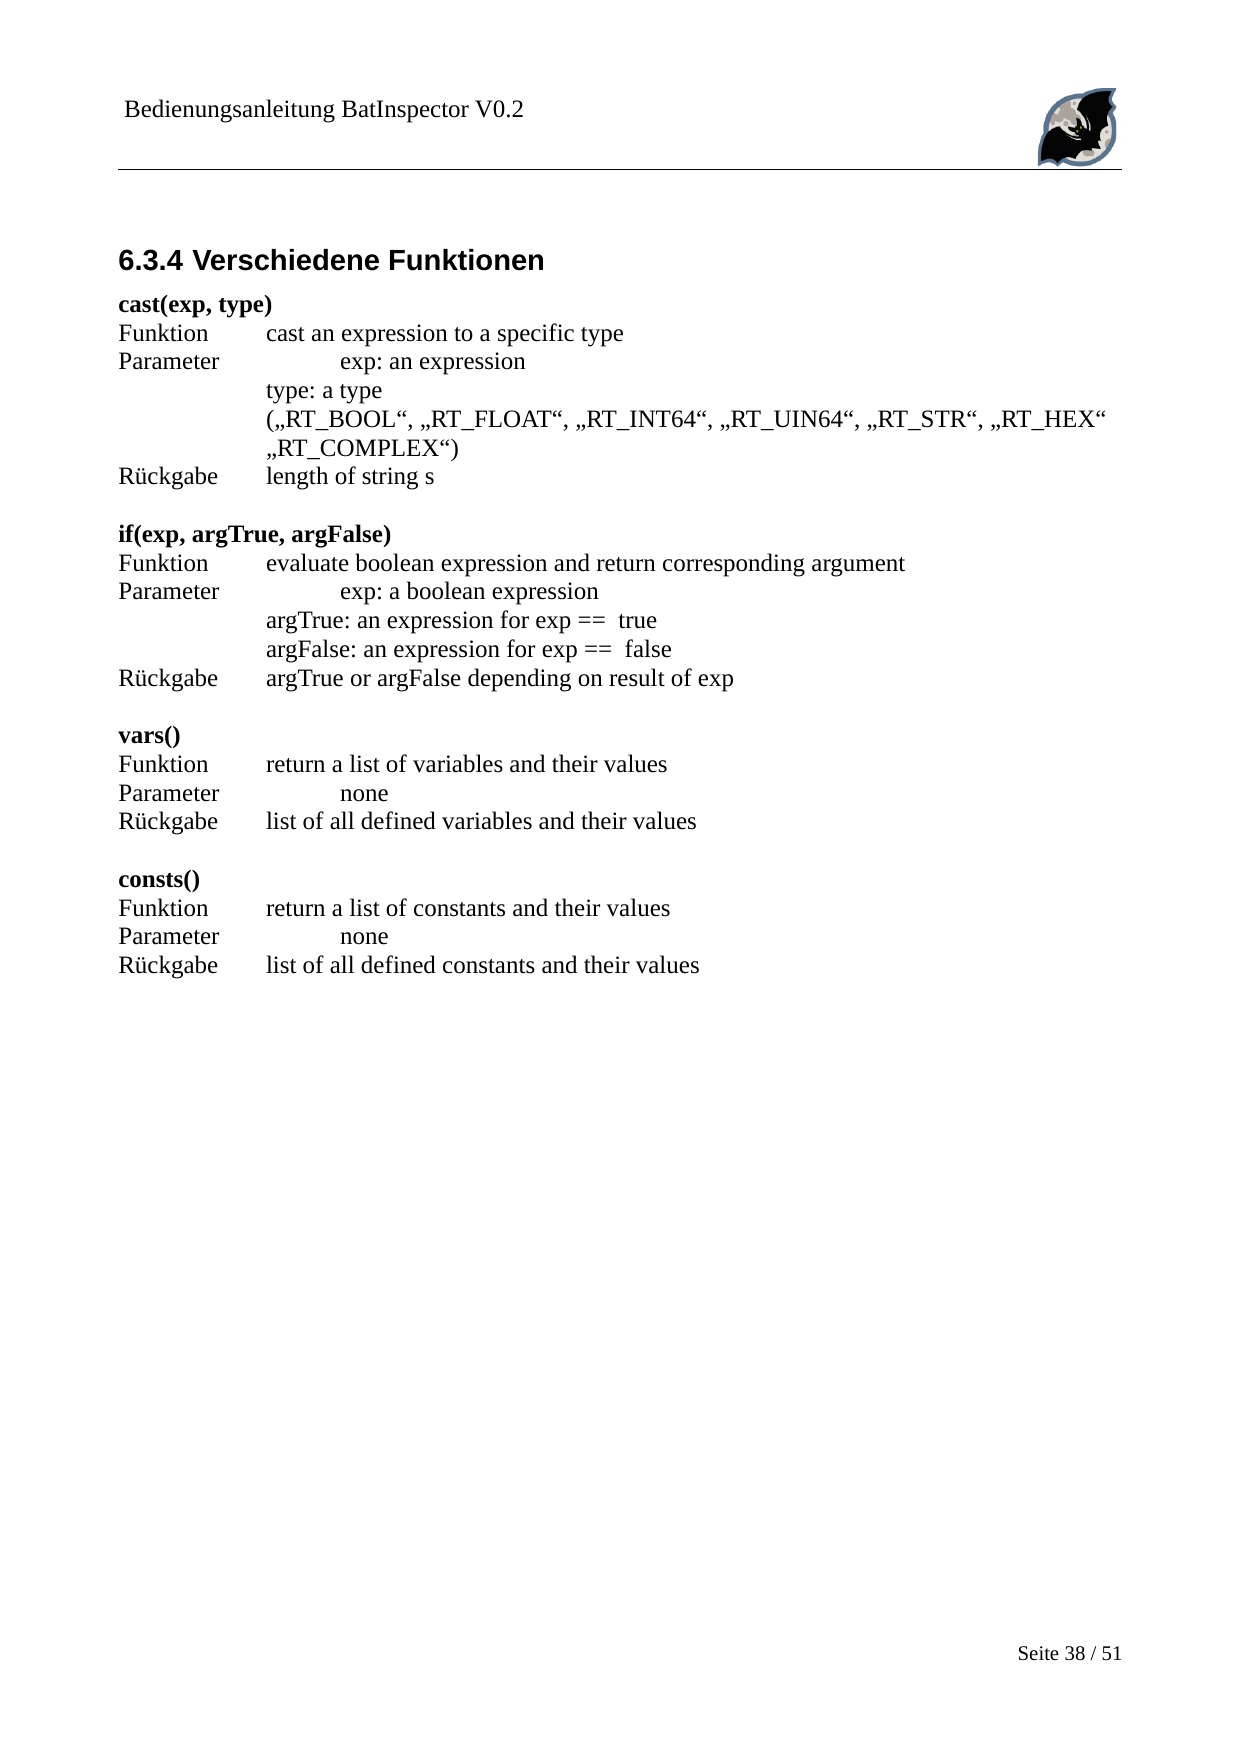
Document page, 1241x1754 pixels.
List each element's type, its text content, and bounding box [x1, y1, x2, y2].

text Parameter exp: an expression type: a type („RT_BOOL“, „RT_FLOAT“, „RT_INT64“, „RT_UIN64“, „RT_STR“, „RT_HEX“ „RT_COMPLEX“) [118, 346, 1122, 461]
text Funktion cast an expression to a specific type [118, 318, 1122, 346]
text Funktion evaluate boolean expression and return corresponding argument [118, 548, 1122, 576]
text if(exp, argTrue, argFalse) [118, 519, 1122, 548]
text Rückgabe list of all defined constants and their values [118, 950, 1122, 979]
text vars() [118, 720, 1122, 749]
text Funktion return a list of constants and their values [118, 893, 1122, 921]
text Parameter none [118, 921, 1122, 950]
text Rückgabe length of string s [118, 461, 1122, 490]
subtitle Verschiedene Funktionen [118, 243, 1122, 276]
text Rückgabe list of all defined variables and their values [118, 806, 1122, 835]
text cast(exp, type) [118, 289, 1122, 318]
text Parameter none [118, 778, 1122, 806]
text consts() [118, 864, 1122, 893]
picture [1037, 88, 1117, 167]
text Parameter exp: a boolean expression argTrue: an expression for exp == true argFalse: an expression for exp == false Rückgabe argTrue or argFalse depending on result of exp [118, 576, 1122, 691]
text Funktion return a list of variables and their values [118, 749, 1122, 778]
